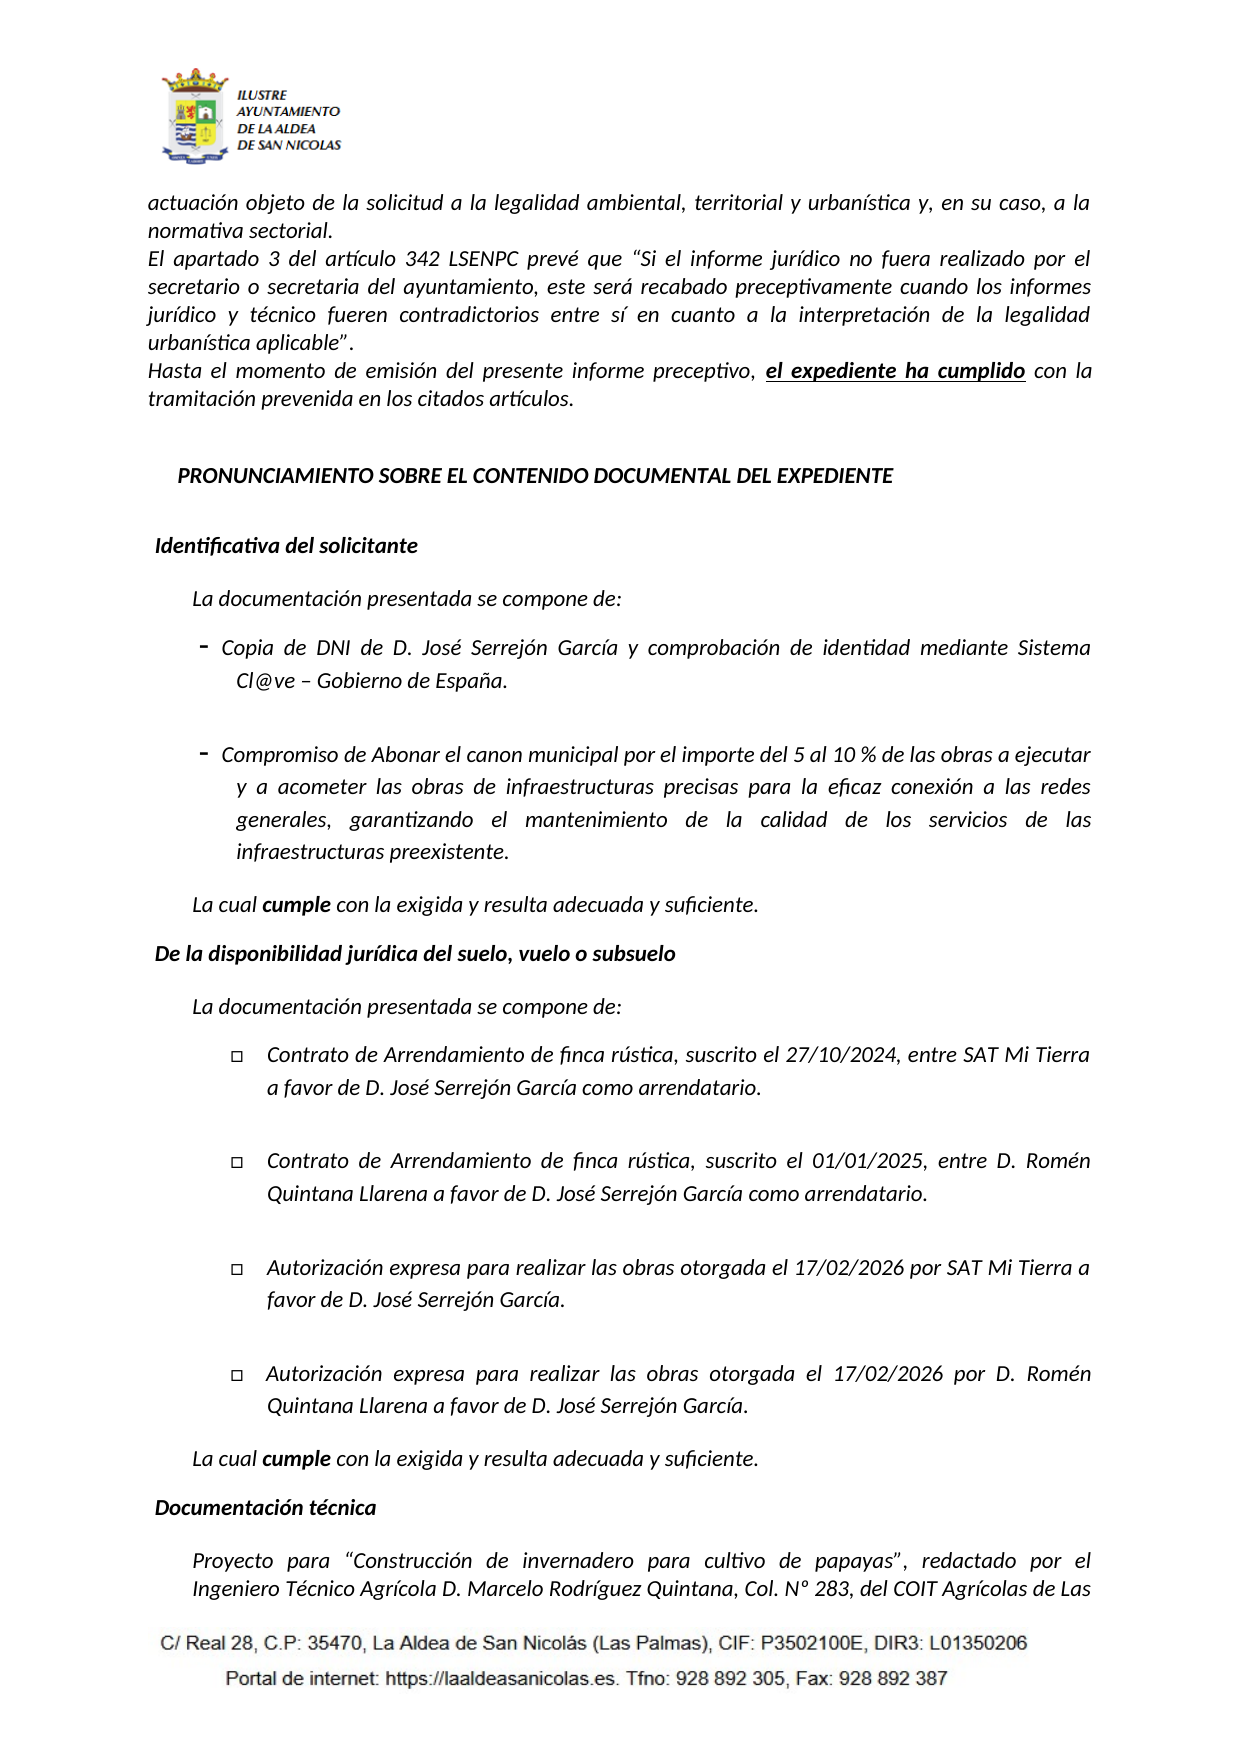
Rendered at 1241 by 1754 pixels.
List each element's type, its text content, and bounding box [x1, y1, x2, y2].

list Autorización expresa para realizar las obras otorgada el 17/02/2026 por SAT Mi Tierra a favor de D. José Serrejón García. [230, 1253, 1093, 1313]
text La cual cumple con la exigida y resulta adecuada y suficiente. [192, 890, 1093, 918]
list Contrato de Arrendamiento de finca rústica, suscrito el 01/01/2025, entre D. Romén Quintana Llarena a favor de D. José Serrejón García como arrendatario. [230, 1147, 1093, 1207]
list De la disponibilidad jurídica del suelo, vuelo o subsuelo [154, 939, 1093, 967]
text La cual cumple con la exigida y resulta adecuada y suficiente. [192, 1444, 1093, 1472]
list Identificativa del solicitante [154, 531, 1093, 559]
list Contrato de Arrendamiento de finca rústica, suscrito el 27/10/2024, entre SAT Mi Tierra a favor de D. José Serrejón García como arrendatario. [230, 1041, 1093, 1101]
text Proyecto para “Construcción de invernadero para cultivo de papayas”, redactado por el Ingeniero Técnico Agrícola D. Marcelo Rodríguez Quintana, Col. Nº 283, del COIT Agrícolas de Las [192, 1546, 1093, 1602]
picture [148, 60, 357, 172]
list Documentación técnica [154, 1493, 1093, 1521]
subtitle PRONUNCIAMIENTO SOBRE EL CONTENIDO DOCUMENTAL DEL EXPEDIENTE [177, 461, 1093, 489]
list Compromiso de Abonar el canon municipal por el importe del 5 al 10 % de las obras a ejecutar y a acometer las obras de infraestructuras precisas para la eficaz conexión a las redes generales, garantizando el mantenimiento de la calidad de los servicios de las infraestructuras preexistente. [199, 740, 1093, 865]
list Autorización expresa para realizar las obras otorgada el 17/02/2026 por D. Romén Quintana Llarena a favor de D. José Serrejón García. [230, 1359, 1093, 1419]
picture [149, 1627, 1034, 1694]
text actuación objeto de la solicitud a la legalidad ambiental, territorial y urbanística y, en su caso, a la normativa sectorial. [148, 188, 1093, 244]
text Hasta el momento de emisión del presente informe preceptivo, el expediente ha cumplido con la tramitación prevenida en los citados artículos. [148, 357, 1093, 413]
text El apartado 3 del artículo 342 LSENPC prevé que “Si el informe jurídico no fuera realizado por el secretario o secretaria del ayuntamiento, este será recabado preceptivamente cuando los informes jurídico y técnico fueren contradictorios entre sí en cuanto a la interpretación de la legalidad urbanística aplicable”. [148, 244, 1093, 357]
text La documentación presentada se compone de: [192, 992, 1093, 1020]
list Copia de DNI de D. José Serrejón García y comprobación de identidad mediante Sistema Cl@ve – Gobierno de España. [199, 633, 1093, 694]
text La documentación presentada se compone de: [192, 584, 1093, 612]
